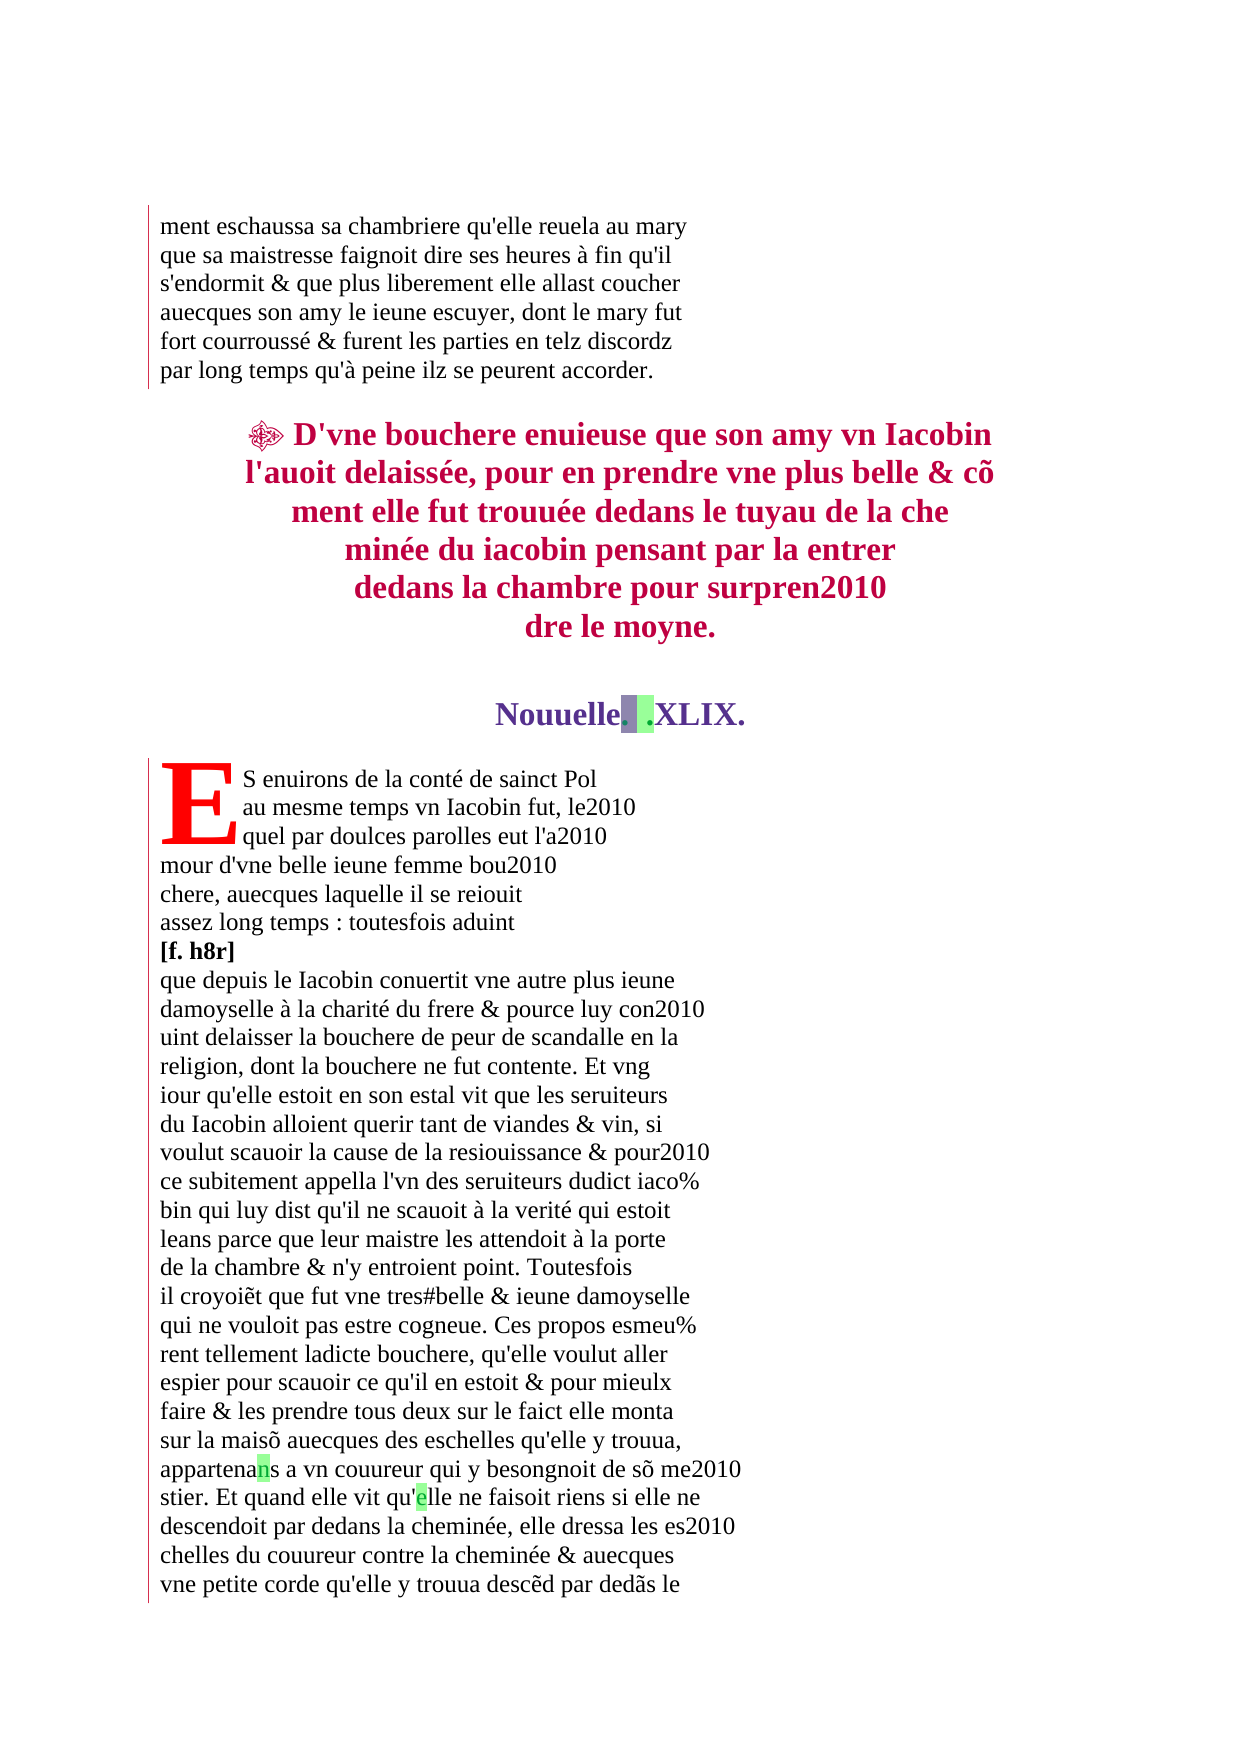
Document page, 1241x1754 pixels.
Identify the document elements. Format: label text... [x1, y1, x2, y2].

text ment eschaussa sa chambriere qu'elle reuela au mary que sa maistresse faignoit dire ses heures à fin qu'il s'endormit & que plus liberement elle allast coucher auecques son amy le ieune escuyer, dont le mary fut fort courroussé & furent les parties en telz discordz par long temps qu'à peine ilz se peurent accorder. [149, 205, 1093, 389]
text ES enuirons de la conté de sainct Pol au mesme temps vn Iacobin fut, le2010 quel par doulces parolles eut l'a2010 mour d'vne belle ieune femme bou2010 chere, auecques laquelle il se reiouit assez long temps : toutesfois aduint [f. h8r] que depuis le Iacobin conuertit vne autre plus ieune damoyselle à la charité du frere & pource luy con2010 uint delaisser la bouchere de peur de scandalle en la religion, dont la bouchere ne fut contente. Et vng iour qu'elle estoit en son estal vit que les seruiteurs du Iacobin alloient querir tant de viandes & vin, si voulut scauoir la cause de la resiouissance & pour2010 ce subitement appella l'vn des seruiteurs dudict iaco% bin qui luy dist qu'il ne scauoit à la verité qui estoit leans parce que leur maistre les attendoit à la porte de la chambre & n'y entroient point. Toutesfois il croyoiẽt que fut vne tres#belle & ieune damoyselle qui ne vouloit pas estre cogneue. Ces propos esmeu% rent tellement ladicte bouchere, qu'elle voulut aller espier pour scauoir ce qu'il en estoit & pour mieulx faire & les prendre tous deux sur le faict elle monta sur la maisõ auecques des eschelles qu'elle y trouua, appartenans a vn couureur qui y besongnoit de sõ me2010 stier. Et quand elle vit qu'elle ne faisoit riens si elle ne descendoit par dedans la cheminée, elle dressa les es2010 chelles du couureur contre la cheminée & auecques vne petite corde qu'elle y trouua descẽd par dedãs le [149, 758, 1093, 1603]
text ❧ D'vne bouchere enuieuse que son amy vn Iacobin l'auoit delaissée, pour en prendre vne plus belle & cõ ment elle fut trouuée dedans le tuyau de la che minée du iacobin pensant par la entrer dedans la chambre pour surpren2010 dre le moyne. [148, 414, 1093, 644]
text Nouuelle. .XLIX. [148, 694, 1093, 733]
